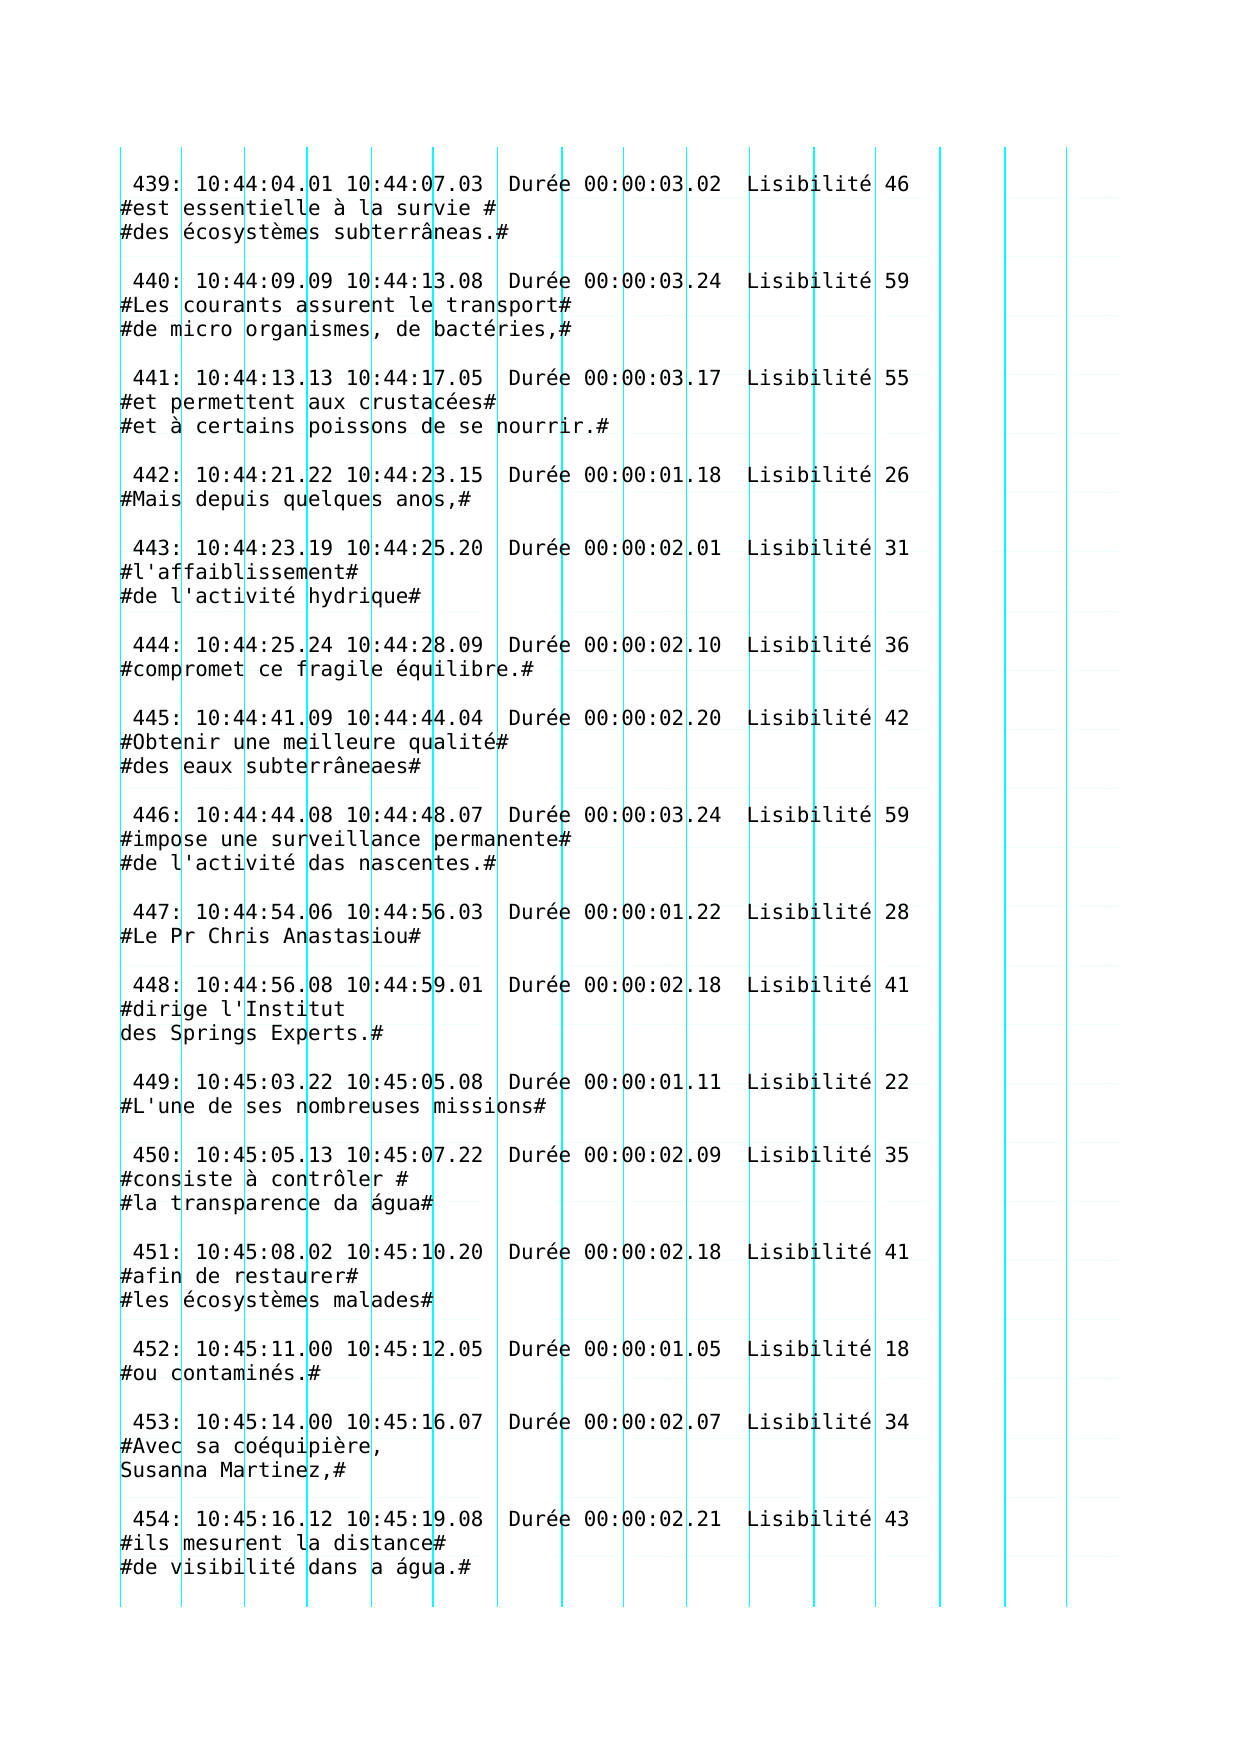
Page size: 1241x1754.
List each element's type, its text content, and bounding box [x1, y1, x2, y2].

text #et à certains poissons de se nourrir.# [120, 414, 1120, 439]
picture [119, 147, 1121, 1607]
text #ou contaminés.# [120, 1361, 1120, 1385]
text #Mais depuis quelques anos,# [120, 487, 1120, 512]
text 445: 10:44:41.09 10:44:44.04 Durée 00:00:02.20 Lisibilité 42 [120, 706, 1120, 730]
text 446: 10:44:44.08 10:44:48.07 Durée 00:00:03.24 Lisibilité 59 [120, 803, 1120, 827]
text #Obtenir une meilleure qualité# [120, 730, 1120, 754]
text #dirige l'Institut [120, 997, 1120, 1021]
text #ils mesurent la distance# [120, 1531, 1120, 1555]
text 443: 10:44:23.19 10:44:25.20 Durée 00:00:02.01 Lisibilité 31 [120, 536, 1120, 560]
text #Avec sa coéquipière, [120, 1434, 1120, 1458]
text 439: 10:44:04.01 10:44:07.03 Durée 00:00:03.02 Lisibilité 46 [120, 172, 1120, 196]
text #afin de restaurer# [120, 1264, 1120, 1288]
text 453: 10:45:14.00 10:45:16.07 Durée 00:00:02.07 Lisibilité 34 [120, 1410, 1120, 1434]
text 450: 10:45:05.13 10:45:07.22 Durée 00:00:02.09 Lisibilité 35 [120, 1143, 1120, 1167]
text #Les courants assurent le transport# [120, 293, 1120, 317]
text #des eaux subterrâneaes# [120, 754, 1120, 779]
text #de micro organismes, de bactéries,# [120, 317, 1120, 342]
text #Le Pr Chris Anastasiou# [120, 924, 1120, 948]
text 444: 10:44:25.24 10:44:28.09 Durée 00:00:02.10 Lisibilité 36 [120, 633, 1120, 657]
text #des écosystèmes subterrâneas.# [120, 220, 1120, 245]
text #est essentielle à la survie # [120, 196, 1120, 220]
text #la transparence da água# [120, 1191, 1120, 1216]
text 451: 10:45:08.02 10:45:10.20 Durée 00:00:02.18 Lisibilité 41 [120, 1240, 1120, 1264]
text 447: 10:44:54.06 10:44:56.03 Durée 00:00:01.22 Lisibilité 28 [120, 900, 1120, 924]
text #de l'activité das nascentes.# [120, 851, 1120, 876]
text #l'affaiblissement# [120, 560, 1120, 584]
text #impose une surveillance permanente# [120, 827, 1120, 851]
text 449: 10:45:03.22 10:45:05.08 Durée 00:00:01.11 Lisibilité 22 [120, 1070, 1120, 1094]
text 441: 10:44:13.13 10:44:17.05 Durée 00:00:03.17 Lisibilité 55 [120, 366, 1120, 390]
text 454: 10:45:16.12 10:45:19.08 Durée 00:00:02.21 Lisibilité 43 [120, 1507, 1120, 1531]
text #de l'activité hydrique# [120, 584, 1120, 609]
text #de visibilité dans a água.# [120, 1555, 1120, 1579]
text 452: 10:45:11.00 10:45:12.05 Durée 00:00:01.05 Lisibilité 18 [120, 1337, 1120, 1361]
text #les écosystèmes malades# [120, 1288, 1120, 1313]
text #et permettent aux crustacées# [120, 390, 1120, 414]
text Susanna Martinez,# [120, 1458, 1120, 1482]
text 440: 10:44:09.09 10:44:13.08 Durée 00:00:03.24 Lisibilité 59 [120, 269, 1120, 293]
text #consiste à contrôler # [120, 1167, 1120, 1191]
text #compromet ce fragile équilibre.# [120, 657, 1120, 682]
text #L'une de ses nombreuses missions# [120, 1094, 1120, 1118]
text des Springs Experts.# [120, 1021, 1120, 1046]
text 448: 10:44:56.08 10:44:59.01 Durée 00:00:02.18 Lisibilité 41 [120, 973, 1120, 997]
text 442: 10:44:21.22 10:44:23.15 Durée 00:00:01.18 Lisibilité 26 [120, 463, 1120, 487]
